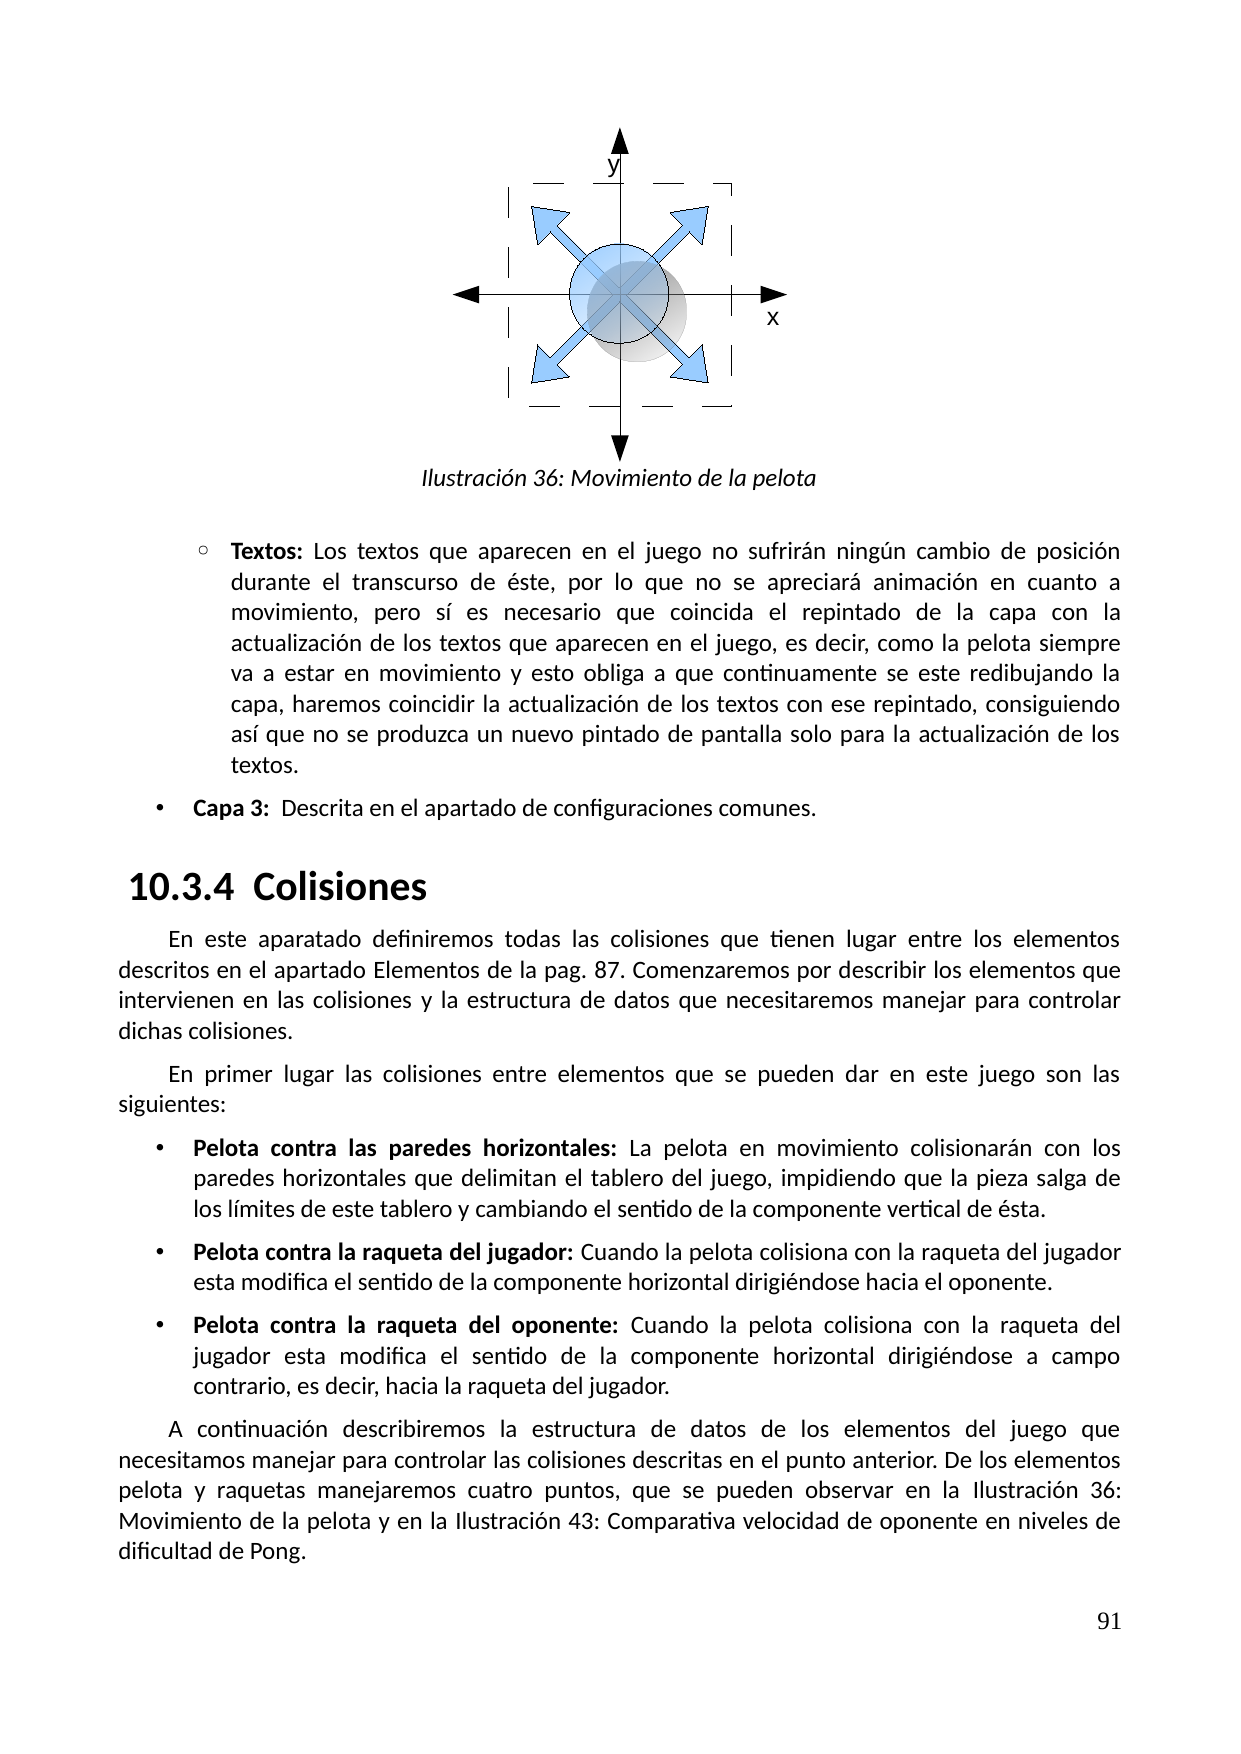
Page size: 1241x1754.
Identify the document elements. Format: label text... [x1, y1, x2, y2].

list Pelota contra las paredes horizontales: La pelota en movimiento colisionarán con los paredes horizontales que delimitan el tablero del juego, impidiendo que la pieza salga de los límites de este tablero y cambiando el sentido de la componente vertical de ésta. [156, 1132, 1122, 1223]
text A continuación describiremos la estructura de datos de los elementos del juego que necesitamos manejar para controlar las colisiones descritas en el punto anterior. De los elementos pelota y raquetas manejaremos cuatro puntos, que se pueden observar en la Ilustración 36: Movimiento de la pelota y en la Ilustración 43: Comparativa velocidad de oponente en niveles de dificultad de Pong. [118, 1413, 1122, 1566]
text En primer lugar las colisiones entre elementos que se pueden dar en este juego son las siguientes: [118, 1058, 1122, 1119]
text En este aparatado definiremos todas las colisiones que tienen lugar entre los elementos descritos en el apartado Elementos de la pag. 87. Comenzaremos por describir los elementos que intervienen en las colisiones y la estructura de datos que necesitaremos manejar para controlar dichas colisiones. [118, 923, 1122, 1046]
list Pelota contra la raqueta del oponente: Cuando la pelota colisiona con la raqueta del jugador esta modifica el sentido de la componente horizontal dirigiéndose a campo contrario, es decir, hacia la raqueta del jugador. [156, 1309, 1122, 1401]
list Textos: Los textos que aparecen en el juego no sufrirán ningún cambio de posición durante el transcurso de éste, por lo que no se apreciará animación en cuanto a movimiento, pero sí es necesario que coincida el repintado de la capa con la actualización de los textos que aparecen en el juego, es decir, como la pelota siempre va a estar en movimiento y esto obliga a que continuamente se este redibujando la capa, haremos coincidir la actualización de los textos con ese repintado, consiguiendo así que no se produzca un nuevo pintado de pantalla solo para la actualización de los textos. [193, 536, 1122, 780]
text Ilustración 36: Movimiento de la pelota [412, 131, 828, 492]
subtitle Colisiones [118, 860, 1122, 911]
list Capa 3: Descrita en el apartado de configuraciones comunes. [156, 792, 1122, 823]
list Pelota contra la raqueta del jugador: Cuando la pelota colisiona con la raqueta del jugador esta modifica el sentido de la componente horizontal dirigiéndose hacia el oponente. [156, 1236, 1122, 1297]
